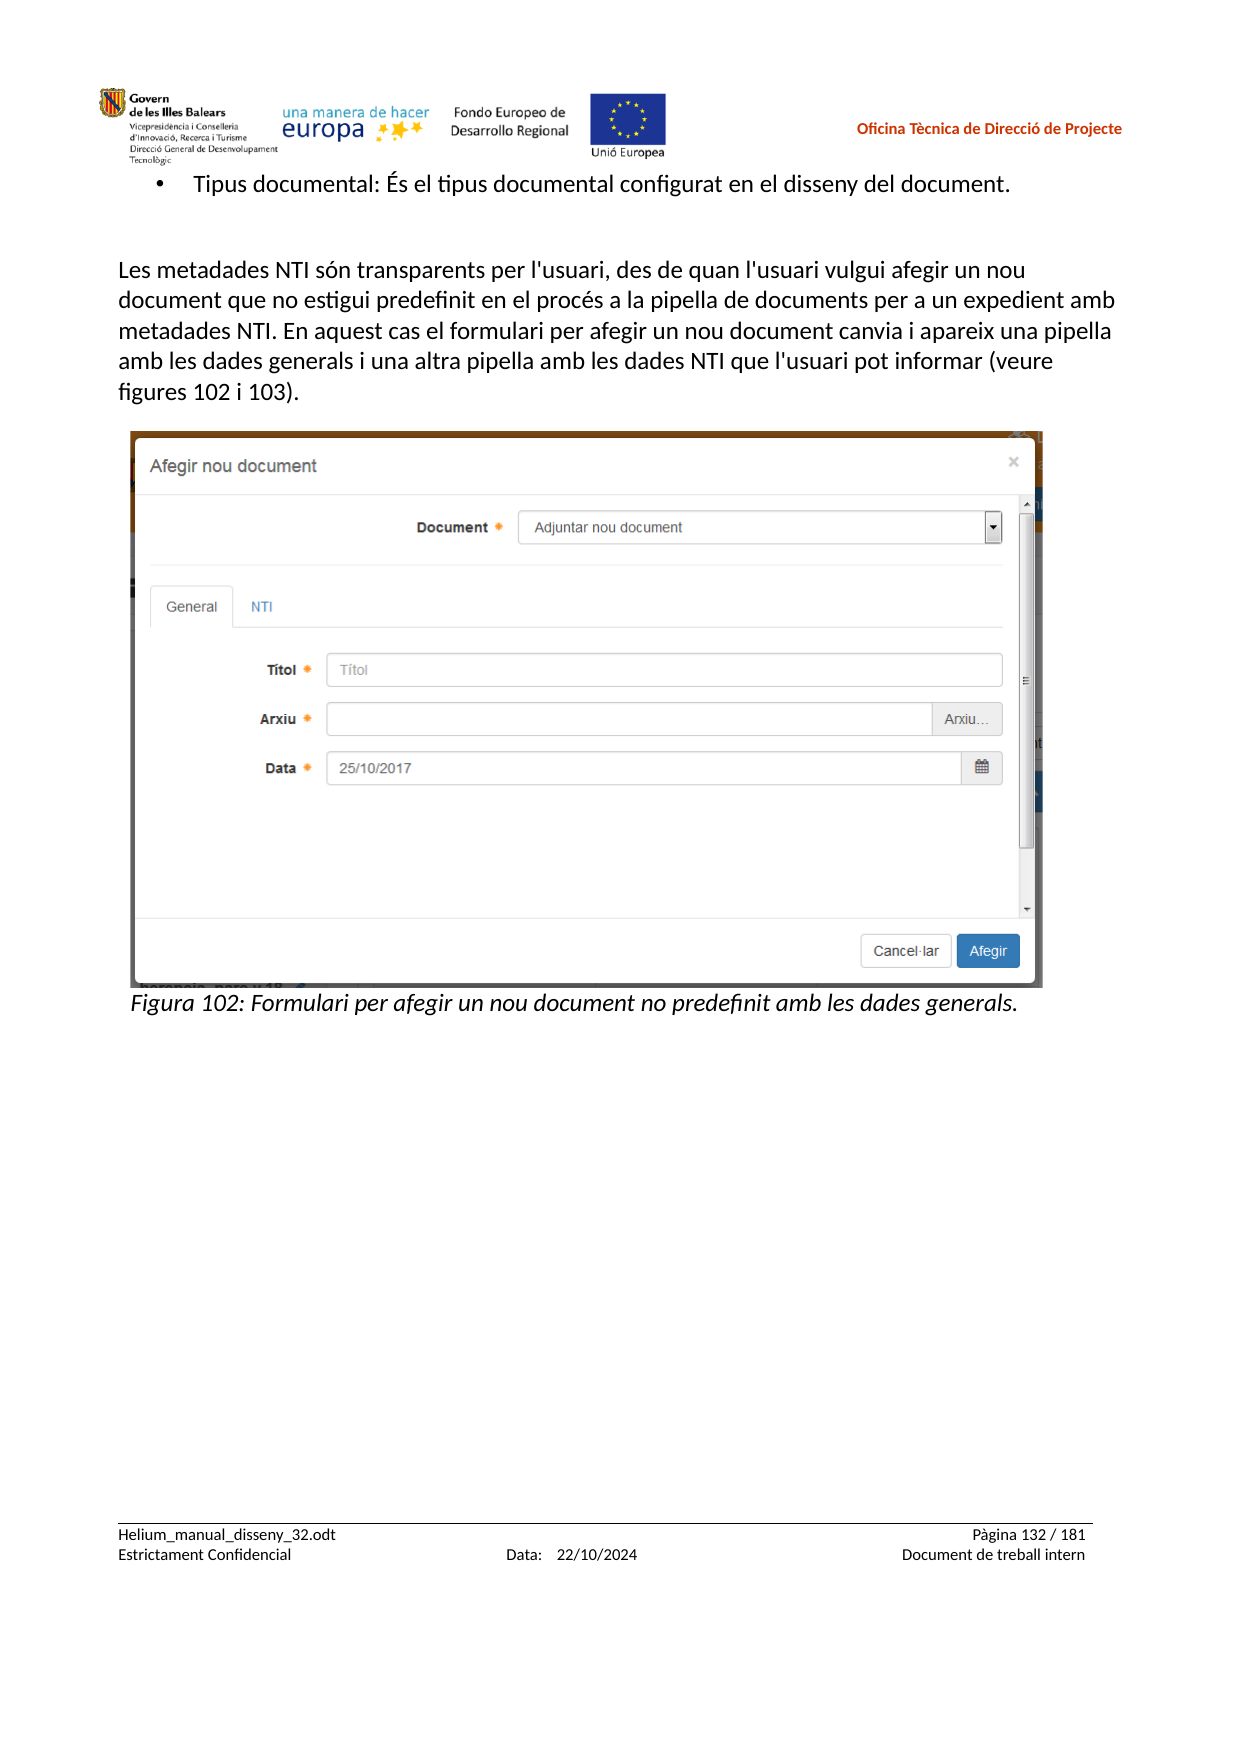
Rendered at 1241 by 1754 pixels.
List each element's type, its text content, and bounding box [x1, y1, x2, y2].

text Les metadades NTI són transparents per l'usuari, des de quan l'usuari vulgui afegir un nou document que no estigui predefinit en el procés a la pipella de documents per a un expedient amb metadades NTI. En aquest cas el formulari per afegir un nou document canvia i apareix una pipella amb les dades generals i una altra pipella amb les dades NTI que l'usuari pot informar (veure figures 102 i 103). [118, 254, 1122, 407]
picture [99, 87, 668, 166]
text Figura 102: Formulari per afegir un nou document no predefinit amb les dades generals. [130, 988, 1043, 1018]
picture [130, 431, 1043, 988]
list Tipus documental: És el tipus documental configurat en el disseny del document. [156, 168, 1122, 198]
